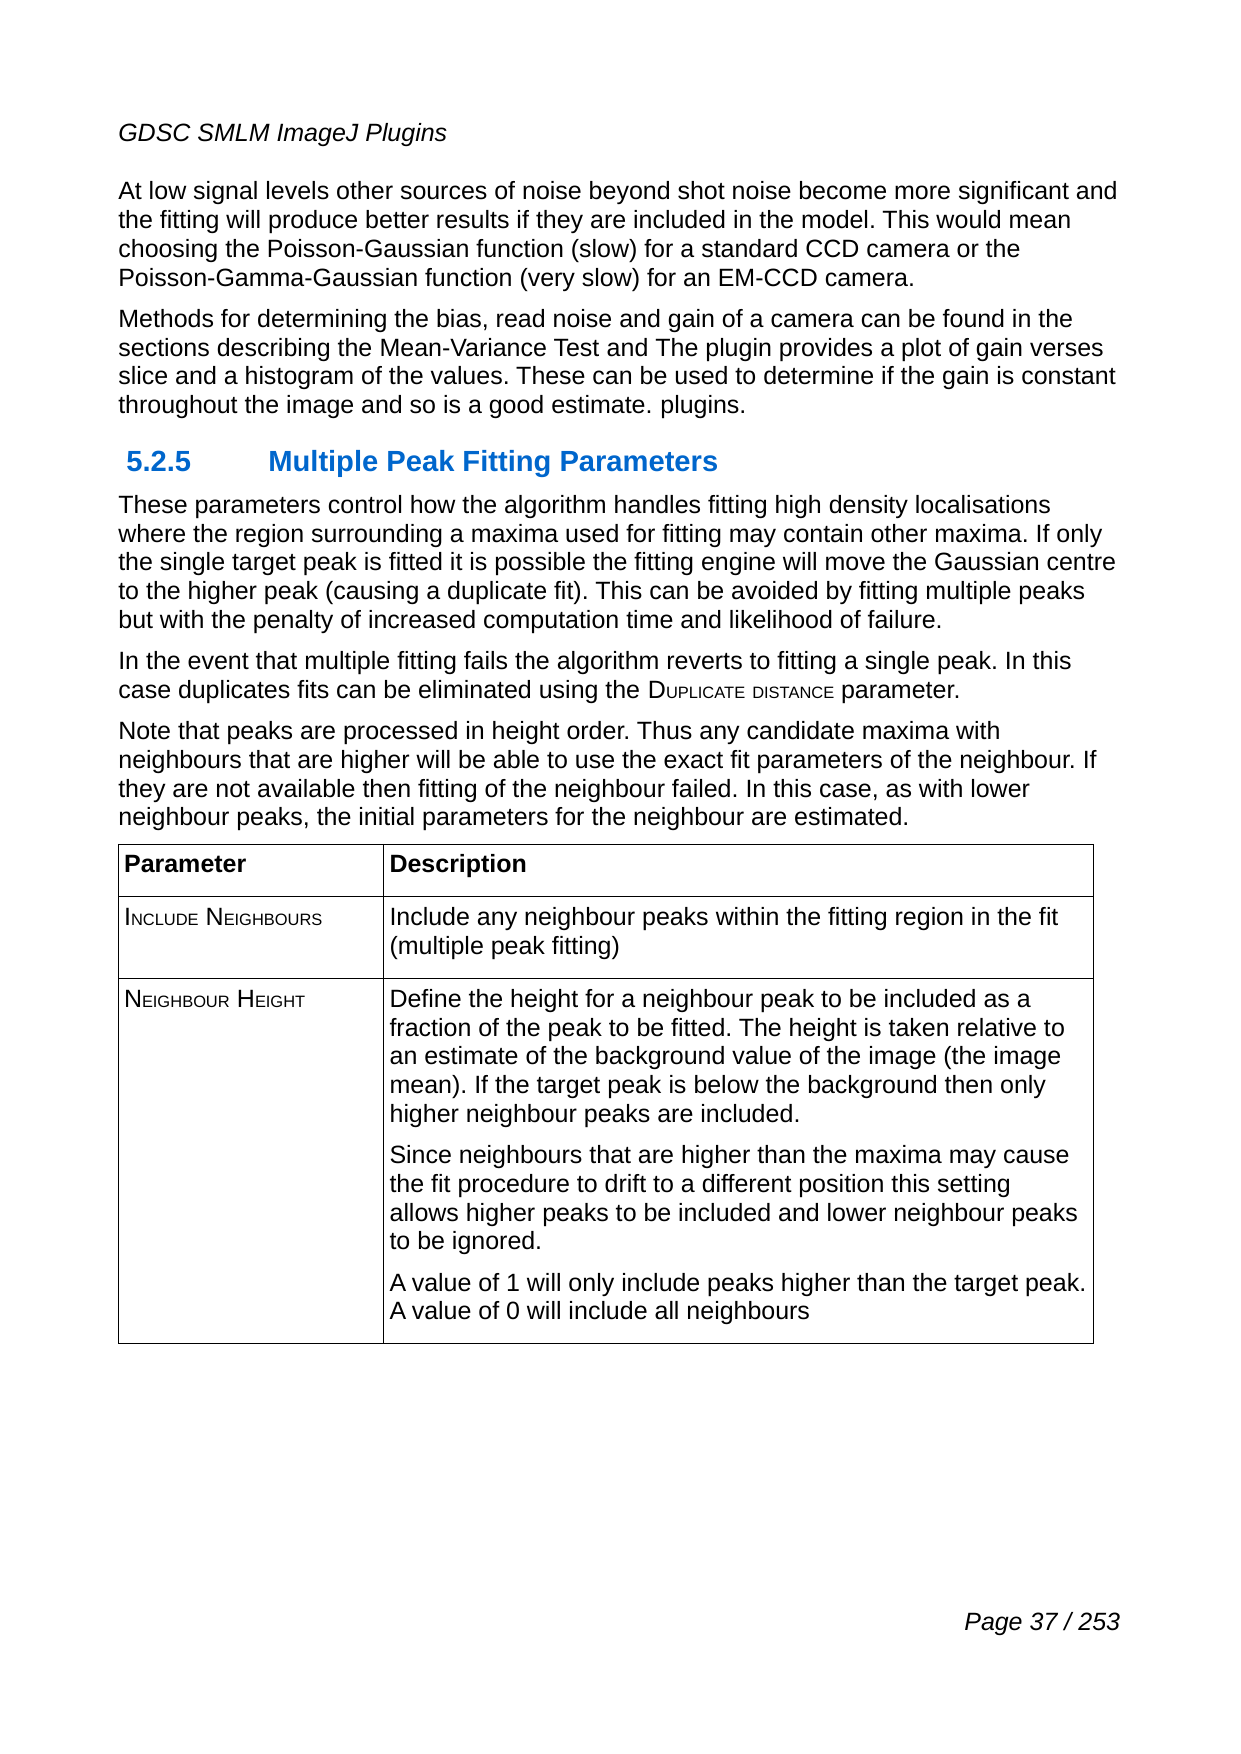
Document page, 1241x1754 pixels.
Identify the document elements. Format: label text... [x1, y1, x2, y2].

text These parameters control how the algorithm handles fitting high density localisations where the region surrounding a maxima used for fitting may contain other maxima. If only the single target peak is fitted it is possible the fitting engine will move the Gaussian centre to the higher peak (causing a duplicate fit). This can be avoided by fitting multiple peaks but with the penalty of increased computation time and likelihood of failure. [118, 490, 1122, 634]
subtitle Multiple Peak Fitting Parameters [118, 444, 1122, 477]
table_cell Neighbour Height [119, 979, 383, 1343]
table_cell Define the height for a neighbour peak to be included as a fraction of the peak to be fitted. The height is taken relative to an estimate of the background value of the image (the image mean). If the target peak is below the background then only higher neighbour peaks are included. Since neighbours that are higher than the maxima may cause the fit procedure to drift to a different position this setting allows higher peaks to be included and lower neighbour peaks to be ignored. A value of 1 will only include peaks higher than the target peak. A value of 0 will include all neighbours [384, 979, 1093, 1343]
text Methods for determining the bias, read noise and gain of a camera can be found in the sections describing the Mean-Variance Test and The plugin provides a plot of gain verses slice and a histogram of the values. These can be used to determine if the gain is constant throughout the image and so is a good estimate. plugins. [118, 304, 1122, 419]
table_cell Include Neighbours [119, 897, 383, 978]
text Note that peaks are processed in height order. Thus any candidate maxima with neighbours that are higher will be able to use the exact fit parameters of the neighbour. If they are not available then fitting of the neighbour failed. In this case, as with lower neighbour peaks, the initial parameters for the neighbour are estimated. [118, 716, 1122, 831]
text In the event that multiple fitting fails the algorithm reverts to fitting a single peak. In this case duplicates fits can be eliminated using the Duplicate distance parameter. [118, 646, 1122, 704]
table_header Parameter [119, 845, 383, 896]
text At low signal levels other sources of noise beyond shot noise become more significant and the fitting will produce better results if they are included in the model. This would mean choosing the Poisson-Gaussian function (slow) for a standard CCD camera or the Poisson-Gamma-Gaussian function (very slow) for an EM-CCD camera. [118, 176, 1122, 291]
table_cell Include any neighbour peaks within the fitting region in the fit (multiple peak fitting) [384, 897, 1093, 978]
table_header Description [384, 845, 1093, 896]
